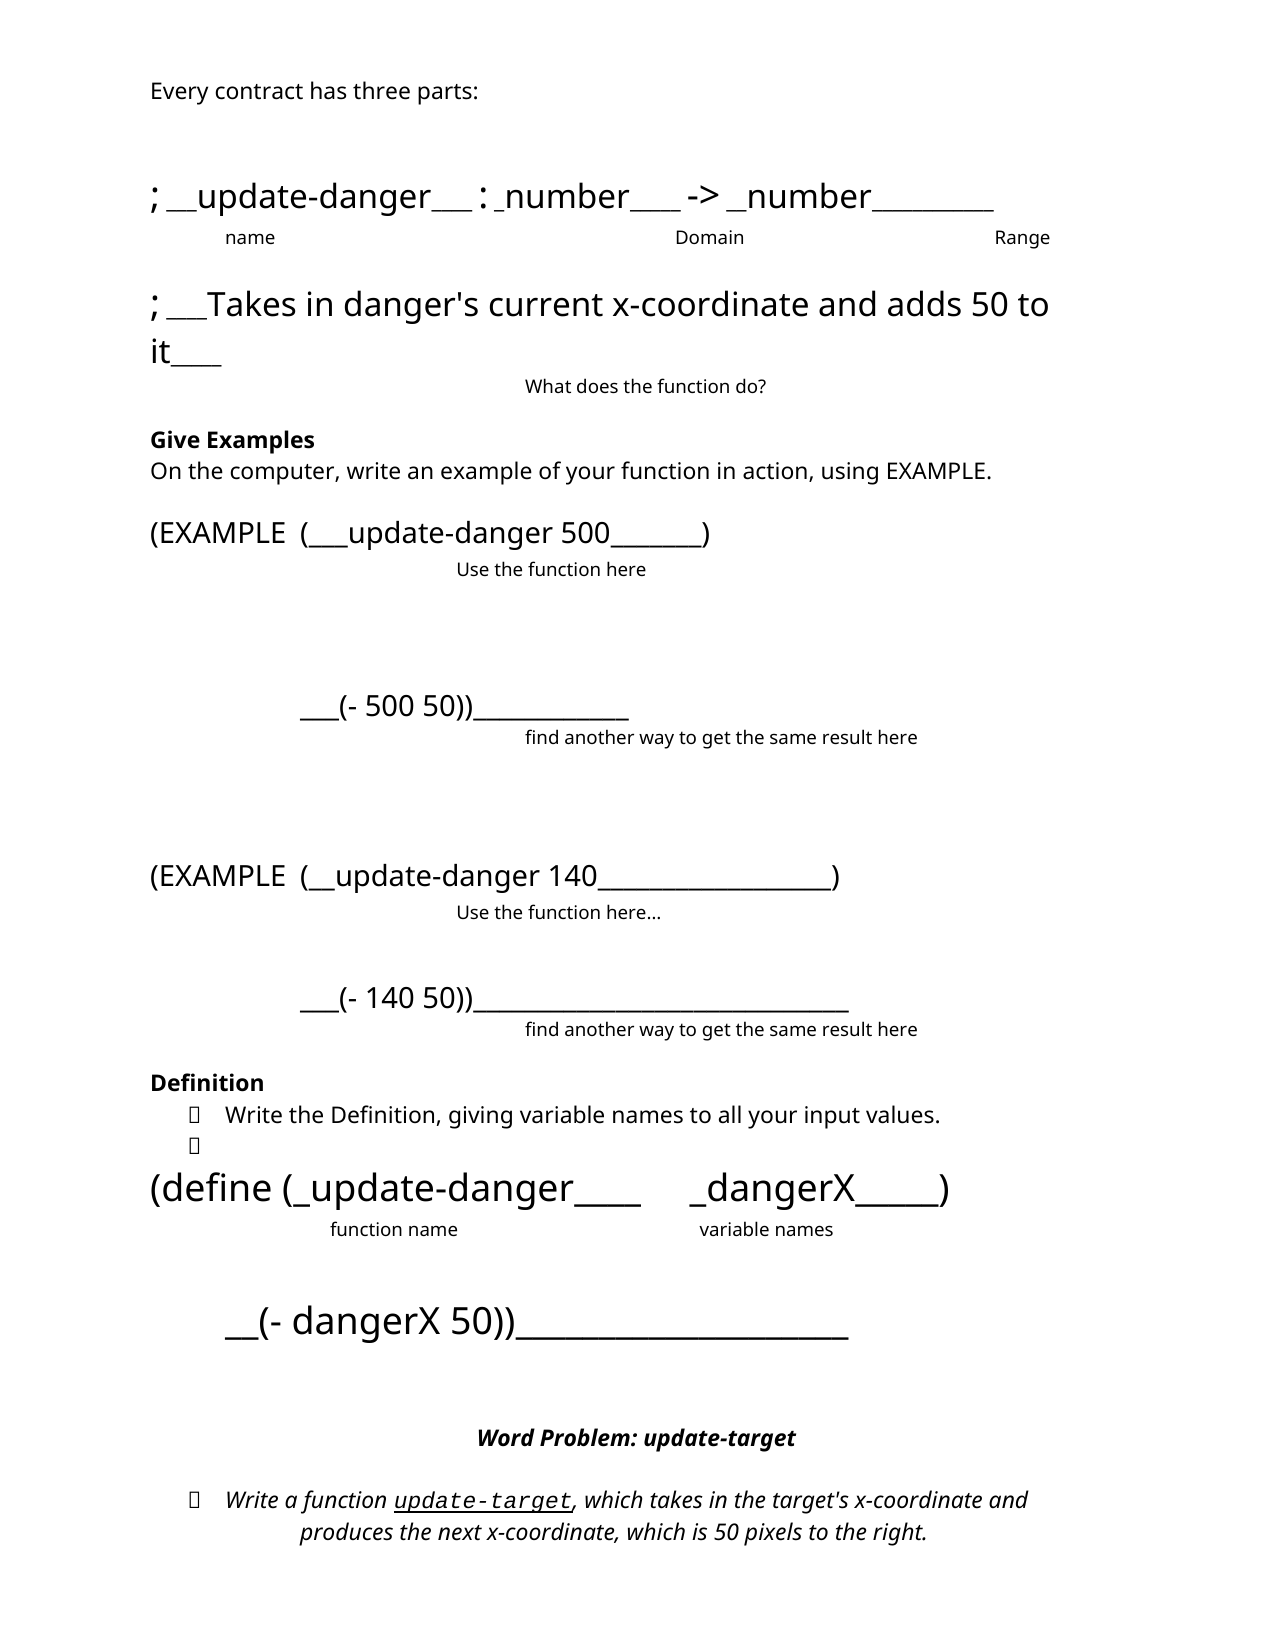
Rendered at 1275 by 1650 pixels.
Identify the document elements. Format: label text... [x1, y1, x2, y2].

text __(- dangerX 50))____________________ [150, 1294, 1125, 1345]
text (EXAMPLE (___update-danger 500_______) [150, 512, 1125, 552]
text Use the function here [375, 552, 1125, 583]
text (define (_update-danger____ _dangerX_____) [150, 1161, 1125, 1212]
list Write a function update-target, which takes in the target's x-coordinate and produces the next x-coordinate, which is 50 pixels to the right. [187, 1484, 1125, 1547]
text find another way to get the same result here [525, 1017, 1125, 1042]
text Give Examples [150, 423, 1125, 455]
text Word Problem: update-target [150, 1422, 1125, 1453]
text Every contract has three parts: [150, 75, 1125, 106]
text ___(- 140 50))_____________________________ [225, 977, 1125, 1017]
text name Domain Range [150, 220, 1125, 251]
text Use the function here… [375, 895, 1125, 926]
text find another way to get the same result here [525, 725, 1125, 750]
text Definition [150, 1067, 1125, 1098]
text ; ___update-danger____ : _number_____ -> __number____________ [150, 169, 1125, 220]
text On the computer, write an example of your function in action, using EXAMPLE. [150, 455, 1125, 486]
text (EXAMPLE (__update-danger 140__________________) [150, 855, 1125, 895]
list Write the Definition, giving variable names to all your input values. [187, 1098, 1125, 1130]
text ___(- 500 50))____________ [225, 685, 1125, 725]
text What does the function do? [150, 373, 1125, 398]
text ; ____Takes in danger's current x-coordinate and adds 50 to it_____ [150, 277, 1125, 373]
text Design Recipe [150, 1371, 1125, 1422]
text function name variable names [150, 1212, 1125, 1243]
